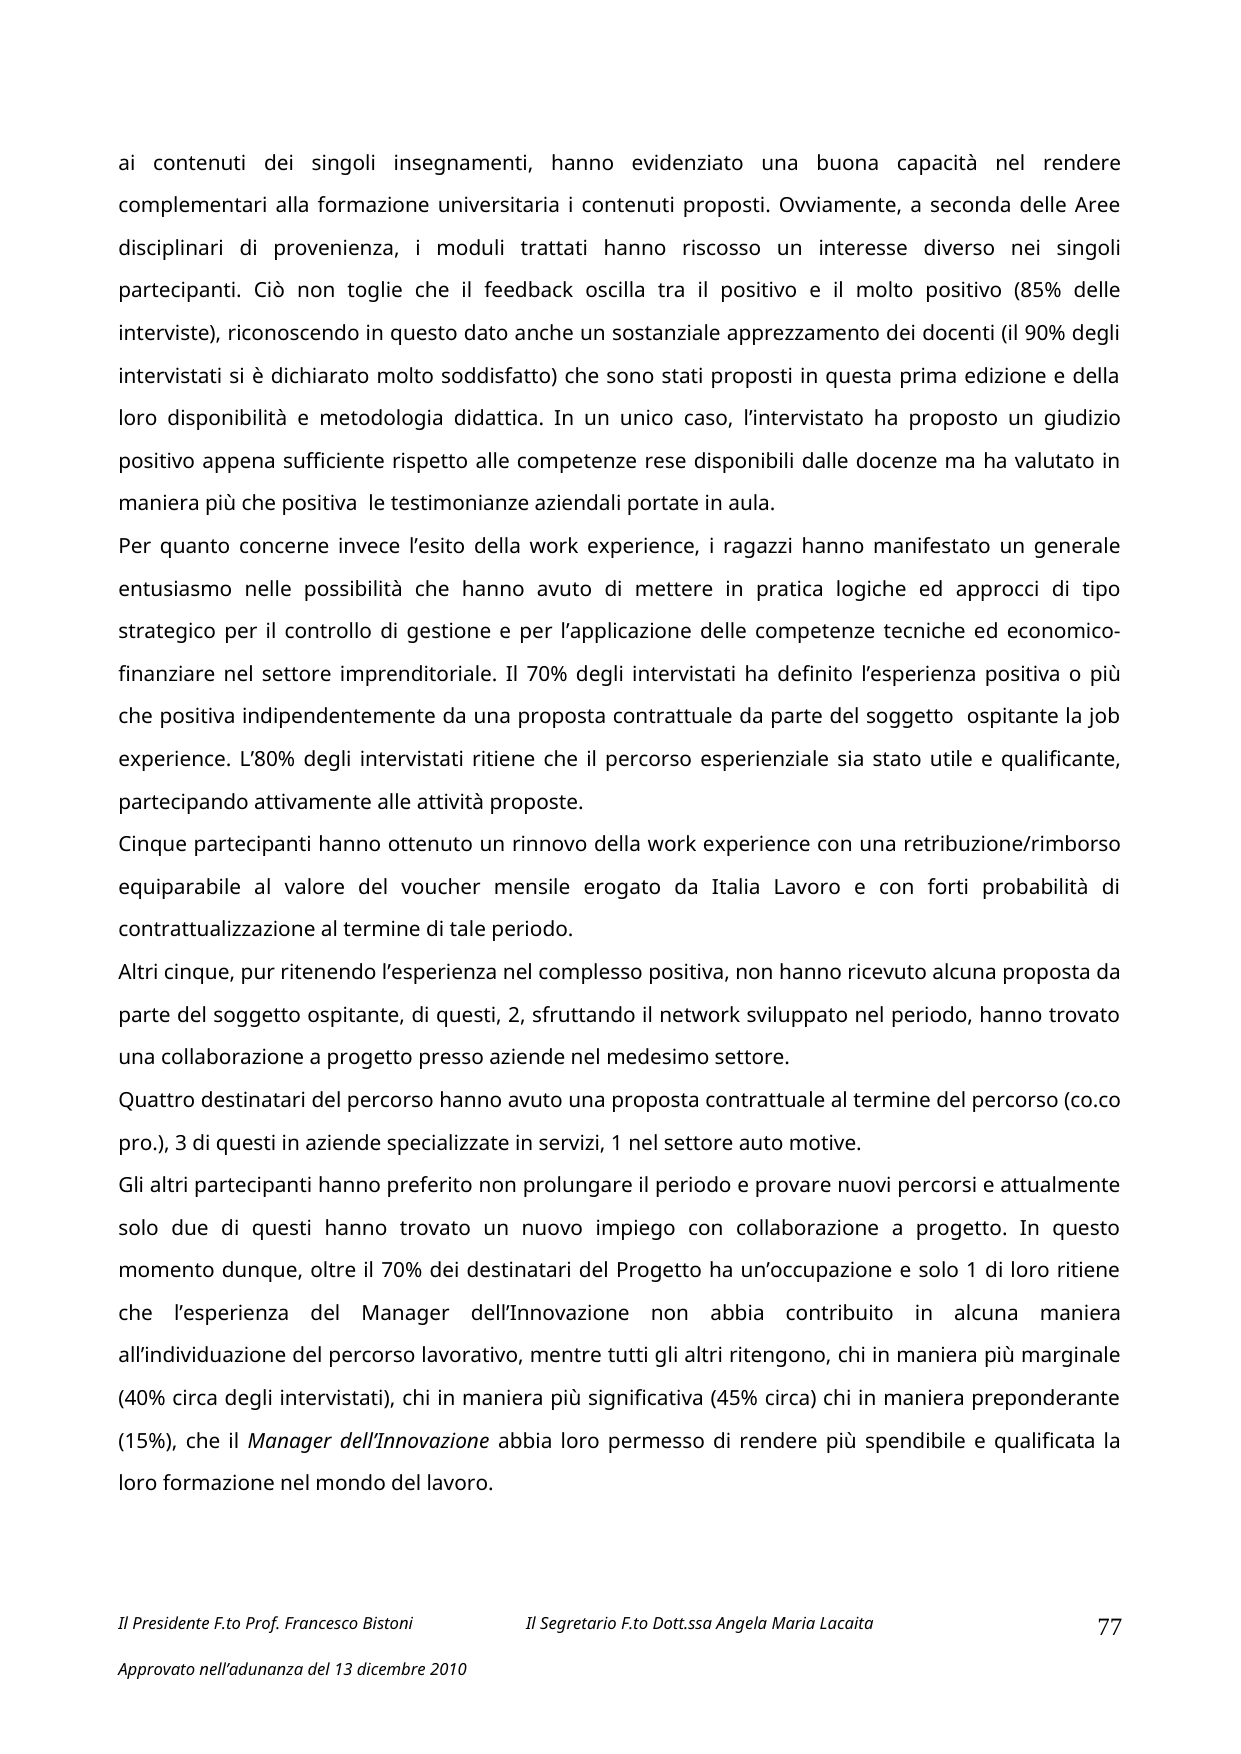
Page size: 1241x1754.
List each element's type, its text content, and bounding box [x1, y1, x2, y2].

text Gli altri partecipanti hanno preferito non prolungare il periodo e provare nuovi percorsi e attualmente solo due di questi hanno trovato un nuovo impiego con collaborazione a progetto. In questo momento dunque, oltre il 70% dei destinatari del Progetto ha un’occupazione e solo 1 di loro ritiene che l’esperienza del Manager dell’Innovazione non abbia contribuito in alcuna maniera all’individuazione del percorso lavorativo, mentre tutti gli altri ritengono, chi in maniera più marginale (40% circa degli intervistati), chi in maniera più significativa (45% circa) chi in maniera preponderante (15%), che il Manager dell’Innovazione abbia loro permesso di rendere più spendibile e qualificata la loro formazione nel mondo del lavoro. [118, 1170, 1122, 1497]
text Quattro destinatari del percorso hanno avuto una proposta contrattuale al termine del percorso (co.co pro.), 3 di questi in aziende specializzate in servizi, 1 nel settore auto motive. [118, 1085, 1122, 1156]
text Cinque partecipanti hanno ottenuto un rinnovo della work experience con una retribuzione/rimborso equiparabile al valore del voucher mensile erogato da Italia Lavoro e con forti probabilità di contrattualizzazione al termine di tale periodo. [118, 829, 1122, 943]
text ai contenuti dei singoli insegnamenti, hanno evidenziato una buona capacità nel rendere complementari alla formazione universitaria i contenuti proposti. Ovviamente, a seconda delle Aree disciplinari di provenienza, i moduli trattati hanno riscosso un interesse diverso nei singoli partecipanti. Ciò non toglie che il feedback oscilla tra il positivo e il molto positivo (85% delle interviste), riconoscendo in questo dato anche un sostanziale apprezzamento dei docenti (il 90% degli intervistati si è dichiarato molto soddisfatto) che sono stati proposti in questa prima edizione e della loro disponibilità e metodologia didattica. In un unico caso, l’intervistato ha proposto un giudizio positivo appena sufficiente rispetto alle competenze rese disponibili dalle docenze ma ha valutato in maniera più che positiva le testimonianze aziendali portate in aula. [118, 148, 1122, 517]
text Altri cinque, pur ritenendo l’esperienza nel complesso positiva, non hanno ricevuto alcuna proposta da parte del soggetto ospitante, di questi, 2, sfruttando il network sviluppato nel periodo, hanno trovato una collaborazione a progetto presso aziende nel medesimo settore. [118, 957, 1122, 1071]
text Per quanto concerne invece l’esito della work experience, i ragazzi hanno manifestato un generale entusiasmo nelle possibilità che hanno avuto di mettere in pratica logiche ed approcci di tipo strategico per il controllo di gestione e per l’applicazione delle competenze tecniche ed economico-finanziare nel settore imprenditoriale. Il 70% degli intervistati ha definito l’esperienza positiva o più che positiva indipendentemente da una proposta contrattuale da parte del soggetto ospitante la job experience. L’80% degli intervistati ritiene che il percorso esperienziale sia stato utile e qualificante, partecipando attivamente alle attività proposte. [118, 531, 1122, 815]
